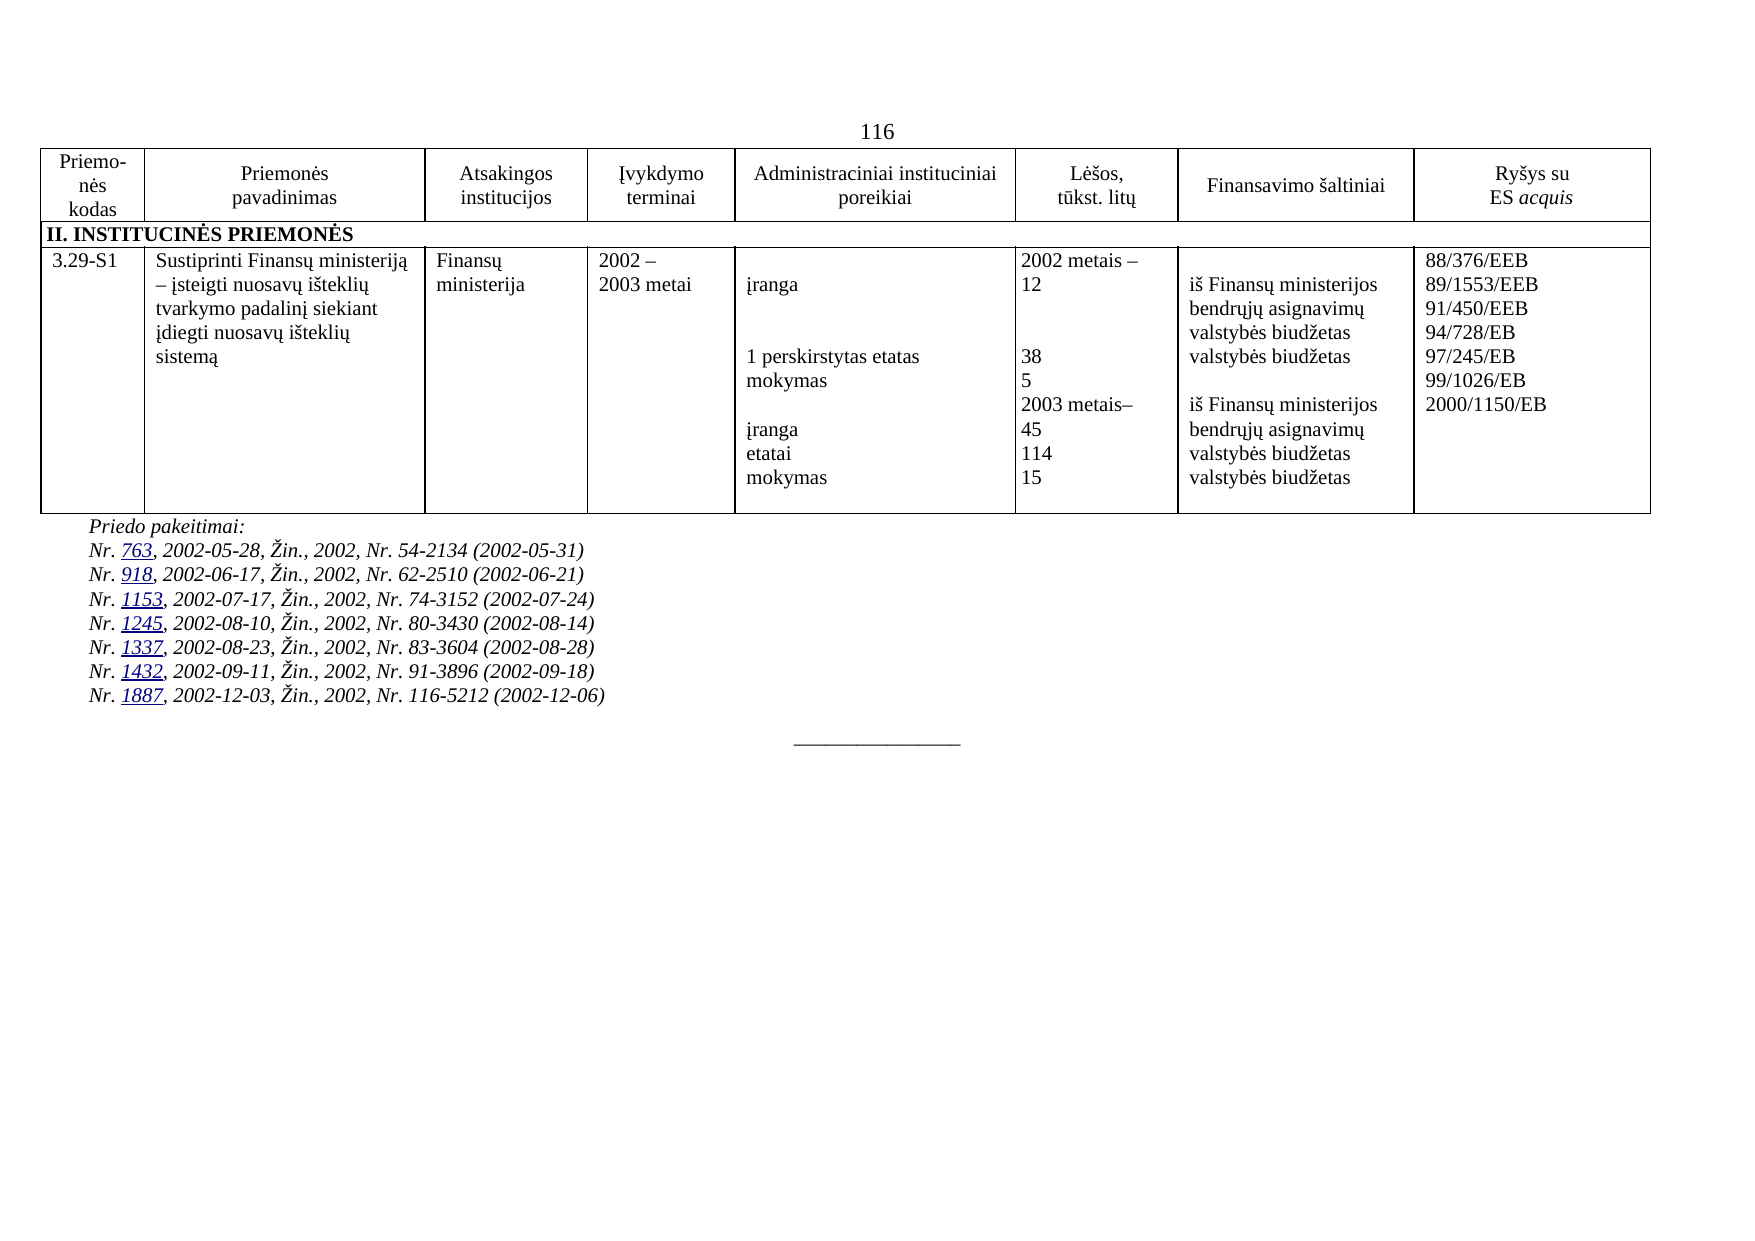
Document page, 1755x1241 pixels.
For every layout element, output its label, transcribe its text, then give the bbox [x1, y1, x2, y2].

table_header Įvykdymo terminai [588, 149, 734, 221]
table_cell iš Finansų ministerijos bendrųjų asignavimų valstybės biudžetas valstybės biudžetas iš Finansų ministerijos bendrųjų asignavimų valstybės biudžetas valstybės biudžetas [1179, 248, 1413, 513]
text Nr. 1887, 2002-12-03, Žin., 2002, Nr. 116-5212 (2002-12-06) [89, 683, 1666, 707]
table_header Ryšys su ES acquis [1415, 149, 1650, 221]
table_header Priemonės pavadinimas [145, 149, 424, 221]
text Nr. 763, 2002-05-28, Žin., 2002, Nr. 54-2134 (2002-05-31) [89, 538, 1666, 562]
table_cell 88/376/EEB 89/1553/EEB 91/450/EEB 94/728/EB 97/245/EB 99/1026/EB 2000/1150/EB [1415, 248, 1650, 513]
table_header Finansavimo šaltiniai [1179, 149, 1413, 221]
table_cell Sustiprinti Finansų ministeriją – įsteigti nuosavų išteklių tvarkymo padalinį siekiant įdiegti nuosavų išteklių sistemą [145, 248, 424, 513]
text –––––––––––––––– [89, 731, 1666, 755]
text Priedo pakeitimai: [89, 514, 1666, 538]
table_cell 2002 – 2003 metai [588, 248, 734, 513]
table_cell 2002 metais – 12 38 5 2003 metais– 45 114 15 [1016, 248, 1177, 513]
table_cell įranga 1 perskirstytas etatas mokymas įranga etatai mokymas [736, 248, 1015, 513]
table_header Administraciniai instituciniai poreikiai [736, 149, 1015, 221]
text Nr. 918, 2002-06-17, Žin., 2002, Nr. 62-2510 (2002-06-21) [89, 562, 1666, 586]
text Nr. 1245, 2002-08-10, Žin., 2002, Nr. 80-3430 (2002-08-14) [89, 611, 1666, 634]
text Nr. 1432, 2002-09-11, Žin., 2002, Nr. 91-3896 (2002-09-18) [89, 659, 1666, 683]
table_header Priemo-nės kodas [41, 149, 144, 221]
table_cell Finansų ministerija [426, 248, 587, 513]
table_cell II. Institucinės priemonės [42, 222, 1650, 246]
table_header Atsakingos institucijos [426, 149, 587, 221]
text Nr. 1153, 2002-07-17, Žin., 2002, Nr. 74-3152 (2002-07-24) [89, 586, 1666, 611]
text Nr. 1337, 2002-08-23, Žin., 2002, Nr. 83-3604 (2002-08-28) [89, 634, 1666, 659]
table_header Lėšos, tūkst. litų [1016, 149, 1177, 221]
table_cell 3.29-S1 [42, 248, 144, 513]
